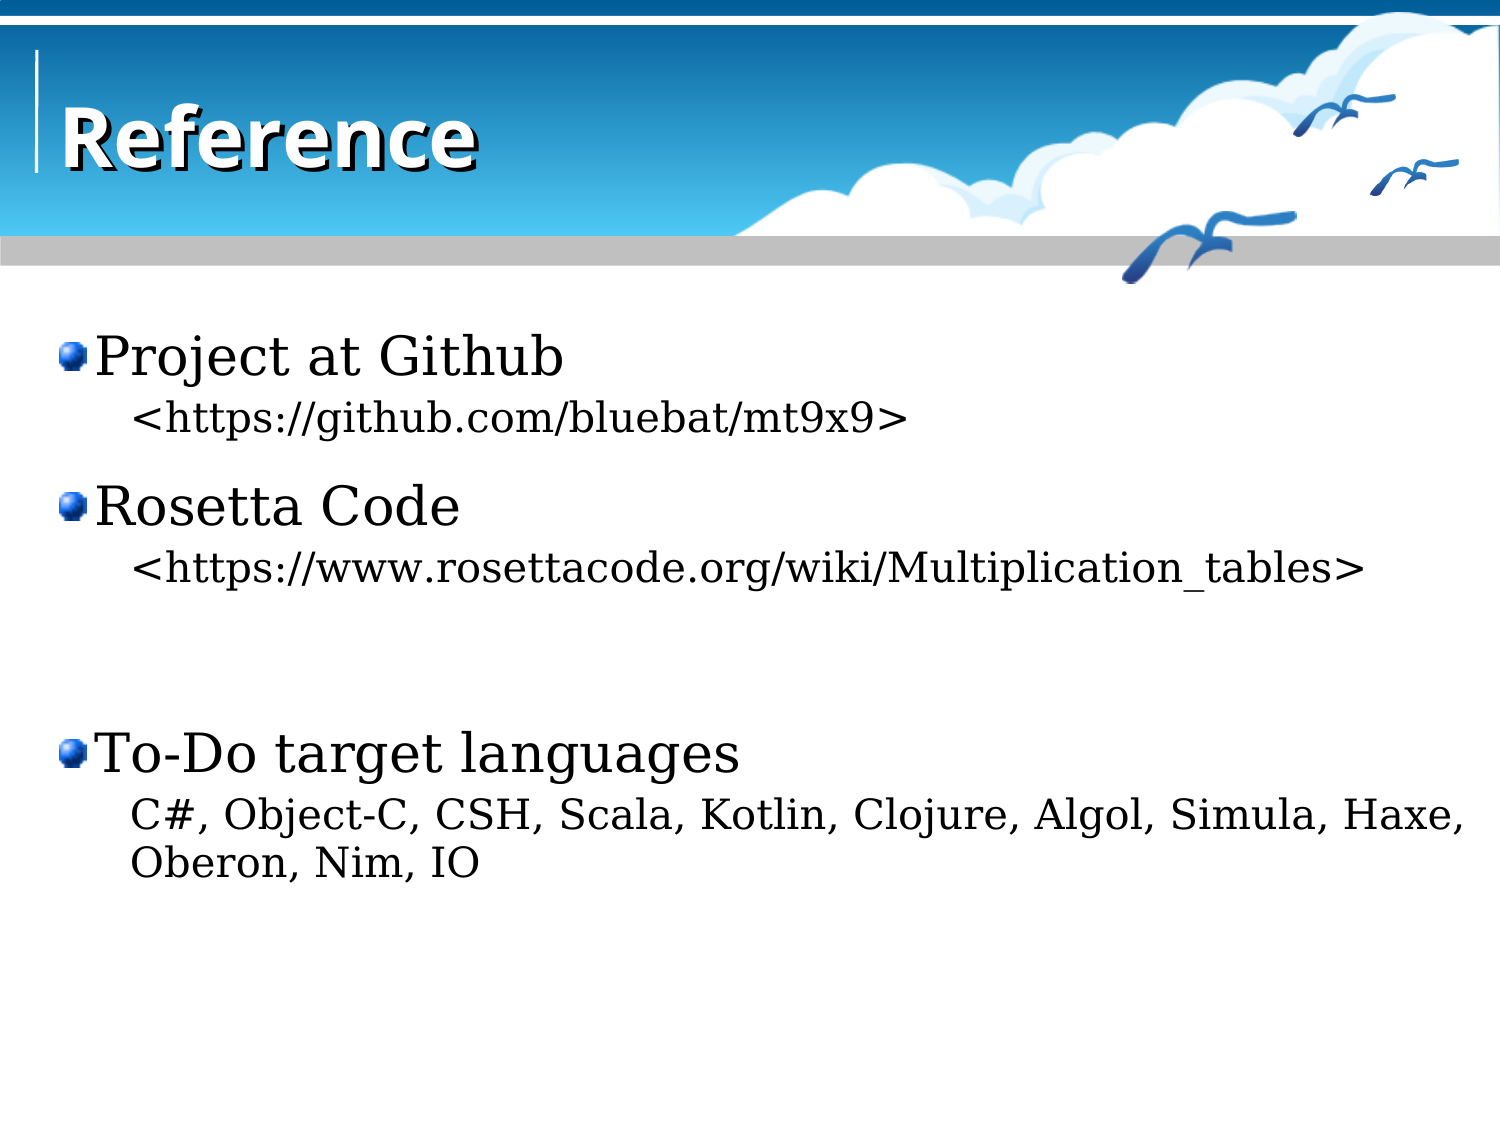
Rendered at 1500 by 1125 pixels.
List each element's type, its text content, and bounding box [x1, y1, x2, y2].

list Project at Github <https://github.com/bluebat/mt9x9> Rosetta Code <https://www.rosettacode.org/wiki/Multiplication_tables> To-Do target languages C#, Object-C, CSH, Scala, Kotlin, Clojure, Algol, Simula, Haxe, Oberon, Nim, IO [59, 324, 1477, 1105]
picture [730, 12, 1500, 284]
title Reference [59, 86, 1465, 186]
